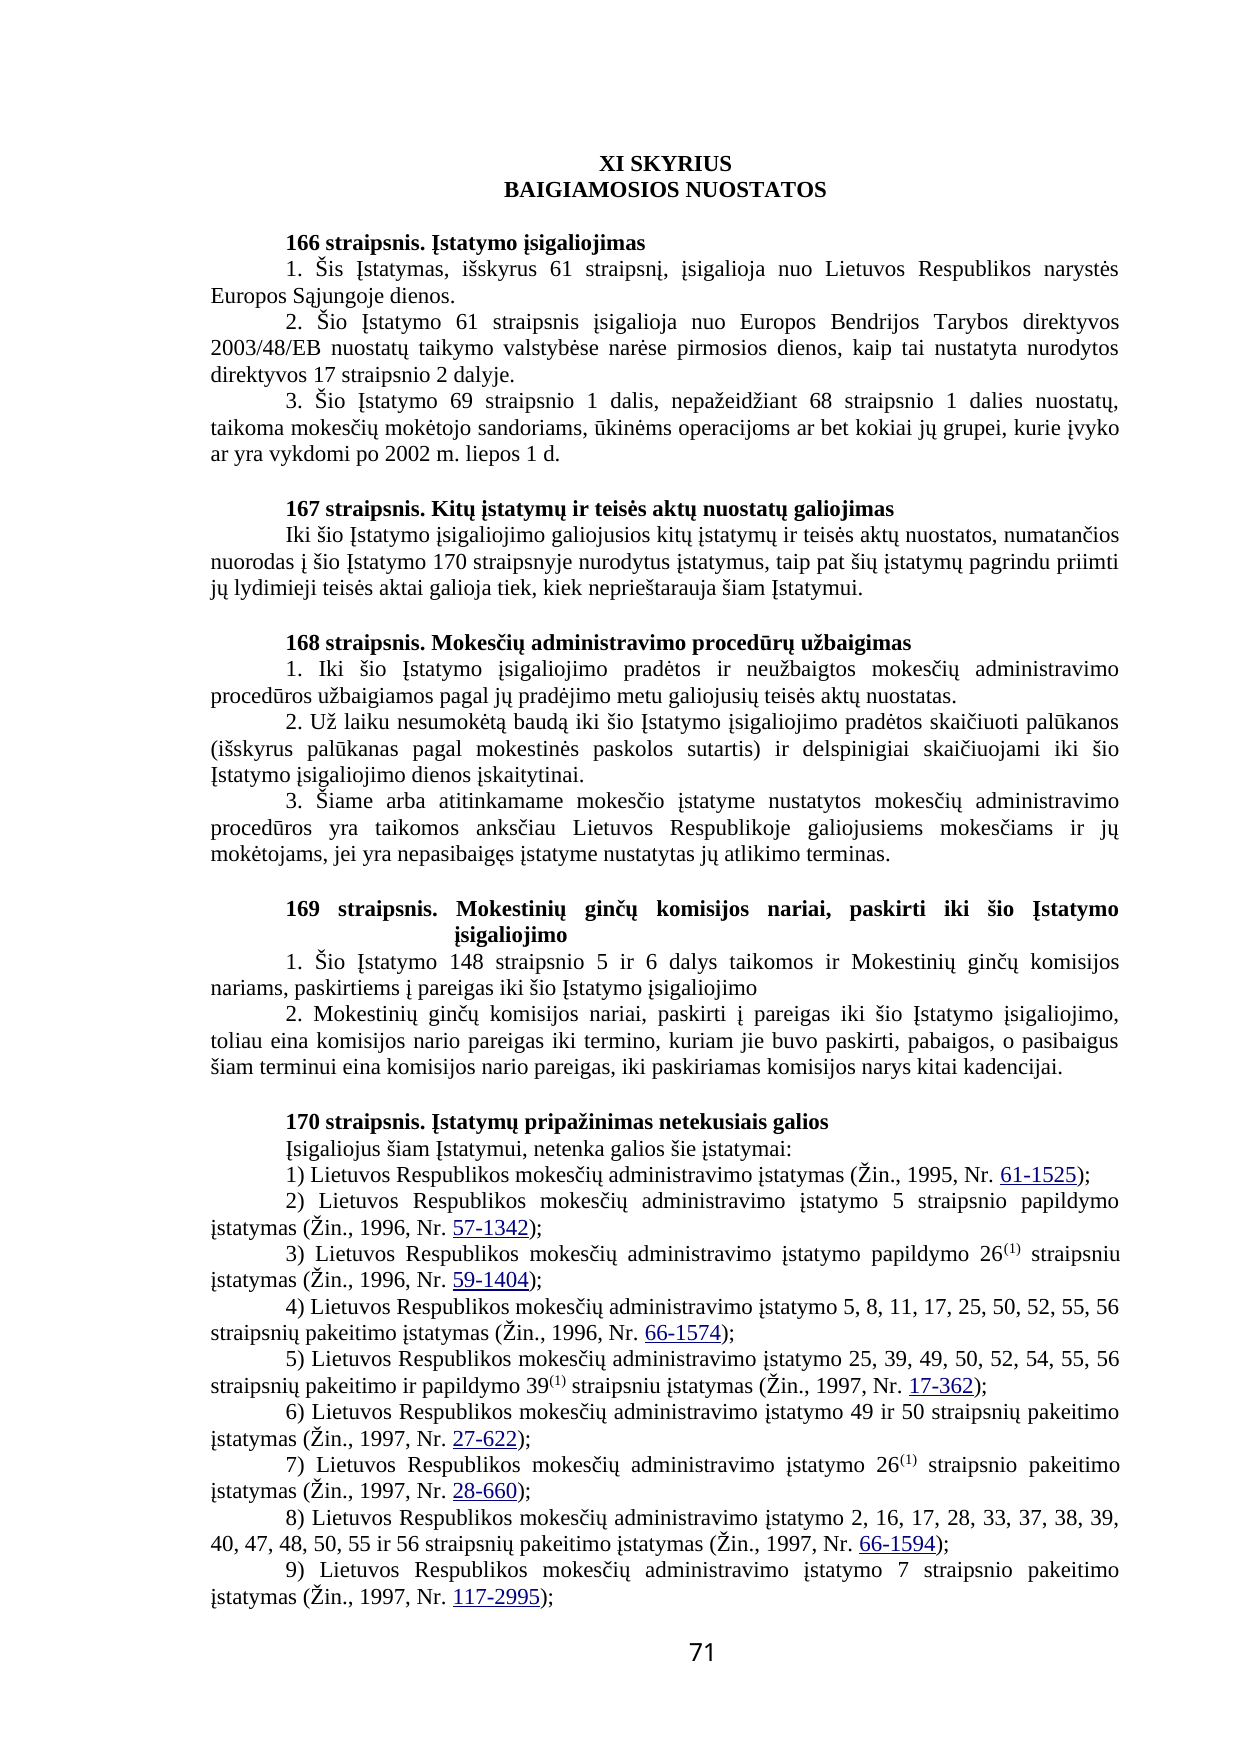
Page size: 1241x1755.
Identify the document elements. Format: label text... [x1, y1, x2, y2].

text 2. Šio Įstatymo 61 straipsnis įsigalioja nuo Europos Bendrijos Tarybos direktyvos 2003/48/EB nuostatų taikymo valstybėse narėse pirmosios dienos, kaip tai nustatyta nurodytos direktyvos 17 straipsnio 2 dalyje. [210, 308, 1120, 387]
text 3. Šiame arba atitinkamame mokesčio įstatyme nustatytos mokesčių administravimo procedūros yra taikomos anksčiau Lietuvos Respublikoje galiojusiems mokesčiams ir jų mokėtojams, jei yra nepasibaigęs įstatyme nustatytas jų atlikimo terminas. [210, 787, 1120, 866]
text 1) Lietuvos Respublikos mokesčių administravimo įstatymas (Žin., 1995, Nr. 61-1525); [210, 1161, 1120, 1187]
text 7) Lietuvos Respublikos mokesčių administravimo įstatymo 26(1) straipsnio pakeitimo įstatymas (Žin., 1997, Nr. 28-660); [210, 1451, 1120, 1504]
text 3) Lietuvos Respublikos mokesčių administravimo įstatymo papildymo 26(1) straipsniu įstatymas (Žin., 1996, Nr. 59-1404); [210, 1240, 1120, 1293]
text 3. Šio Įstatymo 69 straipsnio 1 dalis, nepažeidžiant 68 straipsnio 1 dalies nuostatų, taikoma mokesčių mokėtojo sandoriams, ūkinėms operacijoms ar bet kokiai jų grupei, kurie įvyko ar yra vykdomi po 2002 m. liepos 1 d. [210, 387, 1120, 466]
text 2. Už laiku nesumokėtą baudą iki šio Įstatymo įsigaliojimo pradėtos skaičiuoti palūkanos (išskyrus palūkanas pagal mokestinės paskolos sutartis) ir delspinigiai skaičiuojami iki šio Įstatymo įsigaliojimo dienos įskaitytinai. [210, 708, 1120, 787]
text 6) Lietuvos Respublikos mokesčių administravimo įstatymo 49 ir 50 straipsnių pakeitimo įstatymas (Žin., 1997, Nr. 27-622); [210, 1398, 1120, 1451]
text 5) Lietuvos Respublikos mokesčių administravimo įstatymo 25, 39, 49, 50, 52, 54, 55, 56 straipsnių pakeitimo ir papildymo 39(1) straipsniu įstatymas (Žin., 1997, Nr. 17-362); [210, 1346, 1120, 1398]
text 170 straipsnis. Įstatymų pripažinimas netekusiais galios [210, 1108, 1120, 1135]
text 4) Lietuvos Respublikos mokesčių administravimo įstatymo 5, 8, 11, 17, 25, 50, 52, 55, 56 straipsnių pakeitimo įstatymas (Žin., 1996, Nr. 66-1574); [210, 1293, 1120, 1346]
text Iki šio Įstatymo įsigaliojimo galiojusios kitų įstatymų ir teisės aktų nuostatos, numatančios nuorodas į šio Įstatymo 170 straipsnyje nurodytus įstatymus, taip pat šių įstatymų pagrindu priimti jų lydimieji teisės aktai galioja tiek, kiek neprieštarauja šiam Įstatymui. [210, 521, 1120, 600]
text Įsigaliojus šiam Įstatymui, netenka galios šie įstatymai: [210, 1135, 1120, 1161]
subtitle BAIGIAMOSIOS NUOSTATOS [210, 176, 1120, 203]
text 168 straipsnis. Mokesčių administravimo procedūrų užbaigimas [210, 629, 1120, 656]
text 169 straipsnis. Mokestinių ginčų komisijos nariai, paskirti iki šio Įstatymo įsigaliojimo [285, 895, 1120, 948]
text 2) Lietuvos Respublikos mokesčių administravimo įstatymo 5 straipsnio papildymo įstatymas (Žin., 1996, Nr. 57-1342); [210, 1187, 1120, 1240]
text 167 straipsnis. Kitų įstatymų ir teisės aktų nuostatų galiojimas [210, 495, 1120, 521]
text 2. Mokestinių ginčų komisijos nariai, paskirti į pareigas iki šio Įstatymo įsigaliojimo, toliau eina komisijos nario pareigas iki termino, kuriam jie buvo paskirti, pabaigos, o pasibaigus šiam terminui eina komisijos nario pareigas, iki paskiriamas komisijos narys kitai kadencijai. [210, 1001, 1120, 1079]
text 1. Šio Įstatymo 148 straipsnio 5 ir 6 dalys taikomos ir Mokestinių ginčų komisijos nariams, paskirtiems į pareigas iki šio Įstatymo įsigaliojimo [210, 948, 1120, 1001]
text 1. Iki šio Įstatymo įsigaliojimo pradėtos ir neužbaigtos mokesčių administravimo procedūros užbaigiamos pagal jų pradėjimo metu galiojusių teisės aktų nuostatas. [210, 656, 1120, 708]
text 1. Šis Įstatymas, išskyrus 61 straipsnį, įsigalioja nuo Lietuvos Respublikos narystės Europos Sąjungoje dienos. [210, 255, 1120, 308]
text 166 straipsnis. Įstatymo įsigaliojimas [210, 229, 1120, 255]
text 8) Lietuvos Respublikos mokesčių administravimo įstatymo 2, 16, 17, 28, 33, 37, 38, 39, 40, 47, 48, 50, 55 ir 56 straipsnių pakeitimo įstatymas (Žin., 1997, Nr. 66-1594); [210, 1504, 1120, 1556]
subtitle XI SKYRIUS [210, 150, 1120, 176]
text 9) Lietuvos Respublikos mokesčių administravimo įstatymo 7 straipsnio pakeitimo įstatymas (Žin., 1997, Nr. 117-2995); [210, 1556, 1120, 1609]
